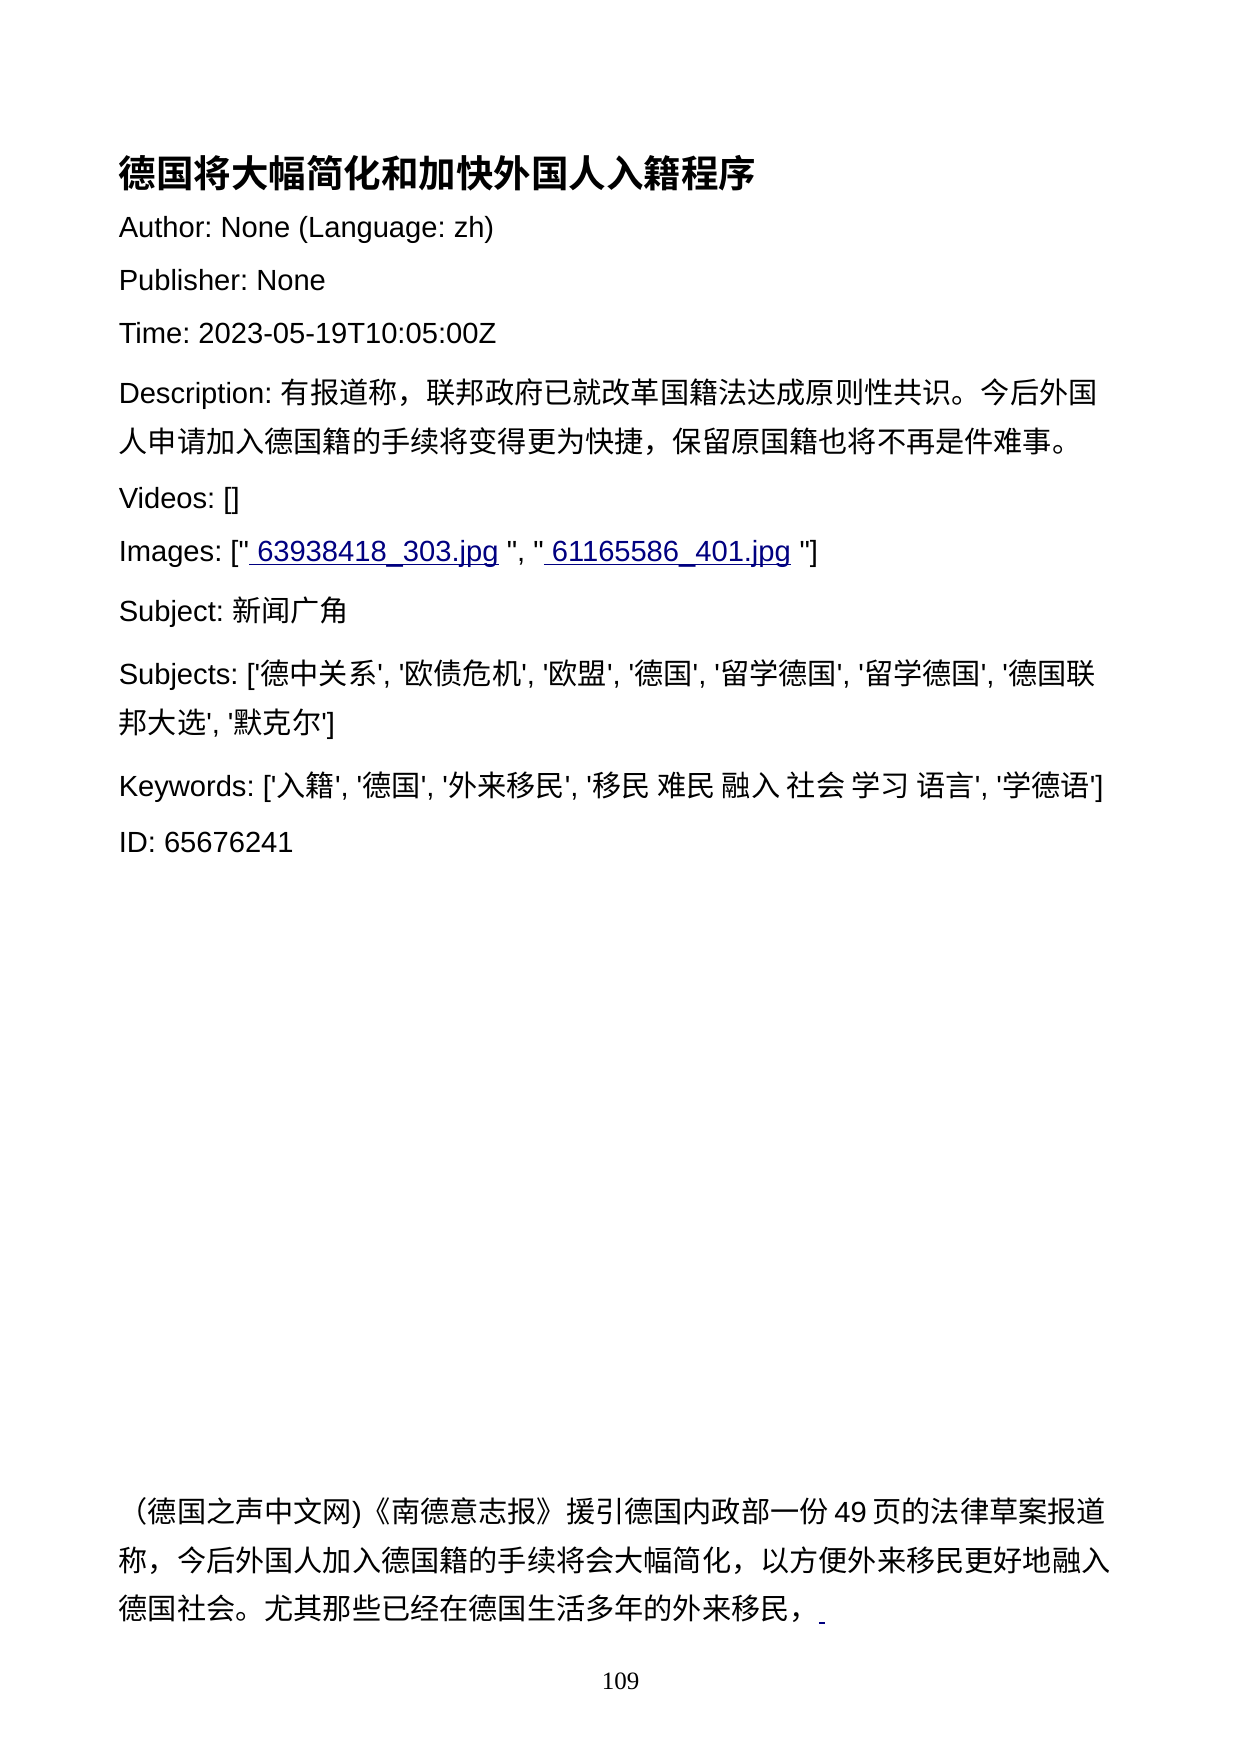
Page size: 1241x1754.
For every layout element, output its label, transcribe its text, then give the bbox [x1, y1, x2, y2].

text ID: 65676241 [118, 826, 1122, 859]
text Publisher: None [118, 263, 1122, 297]
text Author: None (Language: zh) [118, 210, 1122, 244]
text Videos: [] [118, 481, 1122, 515]
text （德国之声中文网)《南德意志报》援引德国内政部一份49页的法律草案报道称，今后外国人加入德国籍的手续将会大幅简化，以方便外来移民更好地融入德国社会。尤其那些已经在德国生活多年的外来移民， [118, 1489, 1122, 1628]
text Subject: 新闻广角 [118, 588, 1122, 630]
text Time: 2023-05-19T10:05:00Z [118, 317, 1122, 350]
text Description: 有报道称，联邦政府已就改革国籍法达成原则性共识。今后外国人申请加入德国籍的手续将变得更为快捷，保留原国籍也将不再是件难事。 [118, 370, 1122, 461]
text Subjects: ['德中关系', '欧债危机', '欧盟', '德国', '留学德国', '留学德国', '德国联邦大选', '默克尔'] [118, 651, 1122, 742]
text Keywords: ['入籍', '德国', '外来移民', '移民 难民 融入 社会 学习 语言', '学德语'] [118, 762, 1122, 805]
text Images: [" 63938418_303.jpg ", " 61165586_401.jpg "] [118, 534, 1122, 568]
subtitle 德国将大幅简化和加快外国人入籍程序 [118, 143, 1122, 198]
